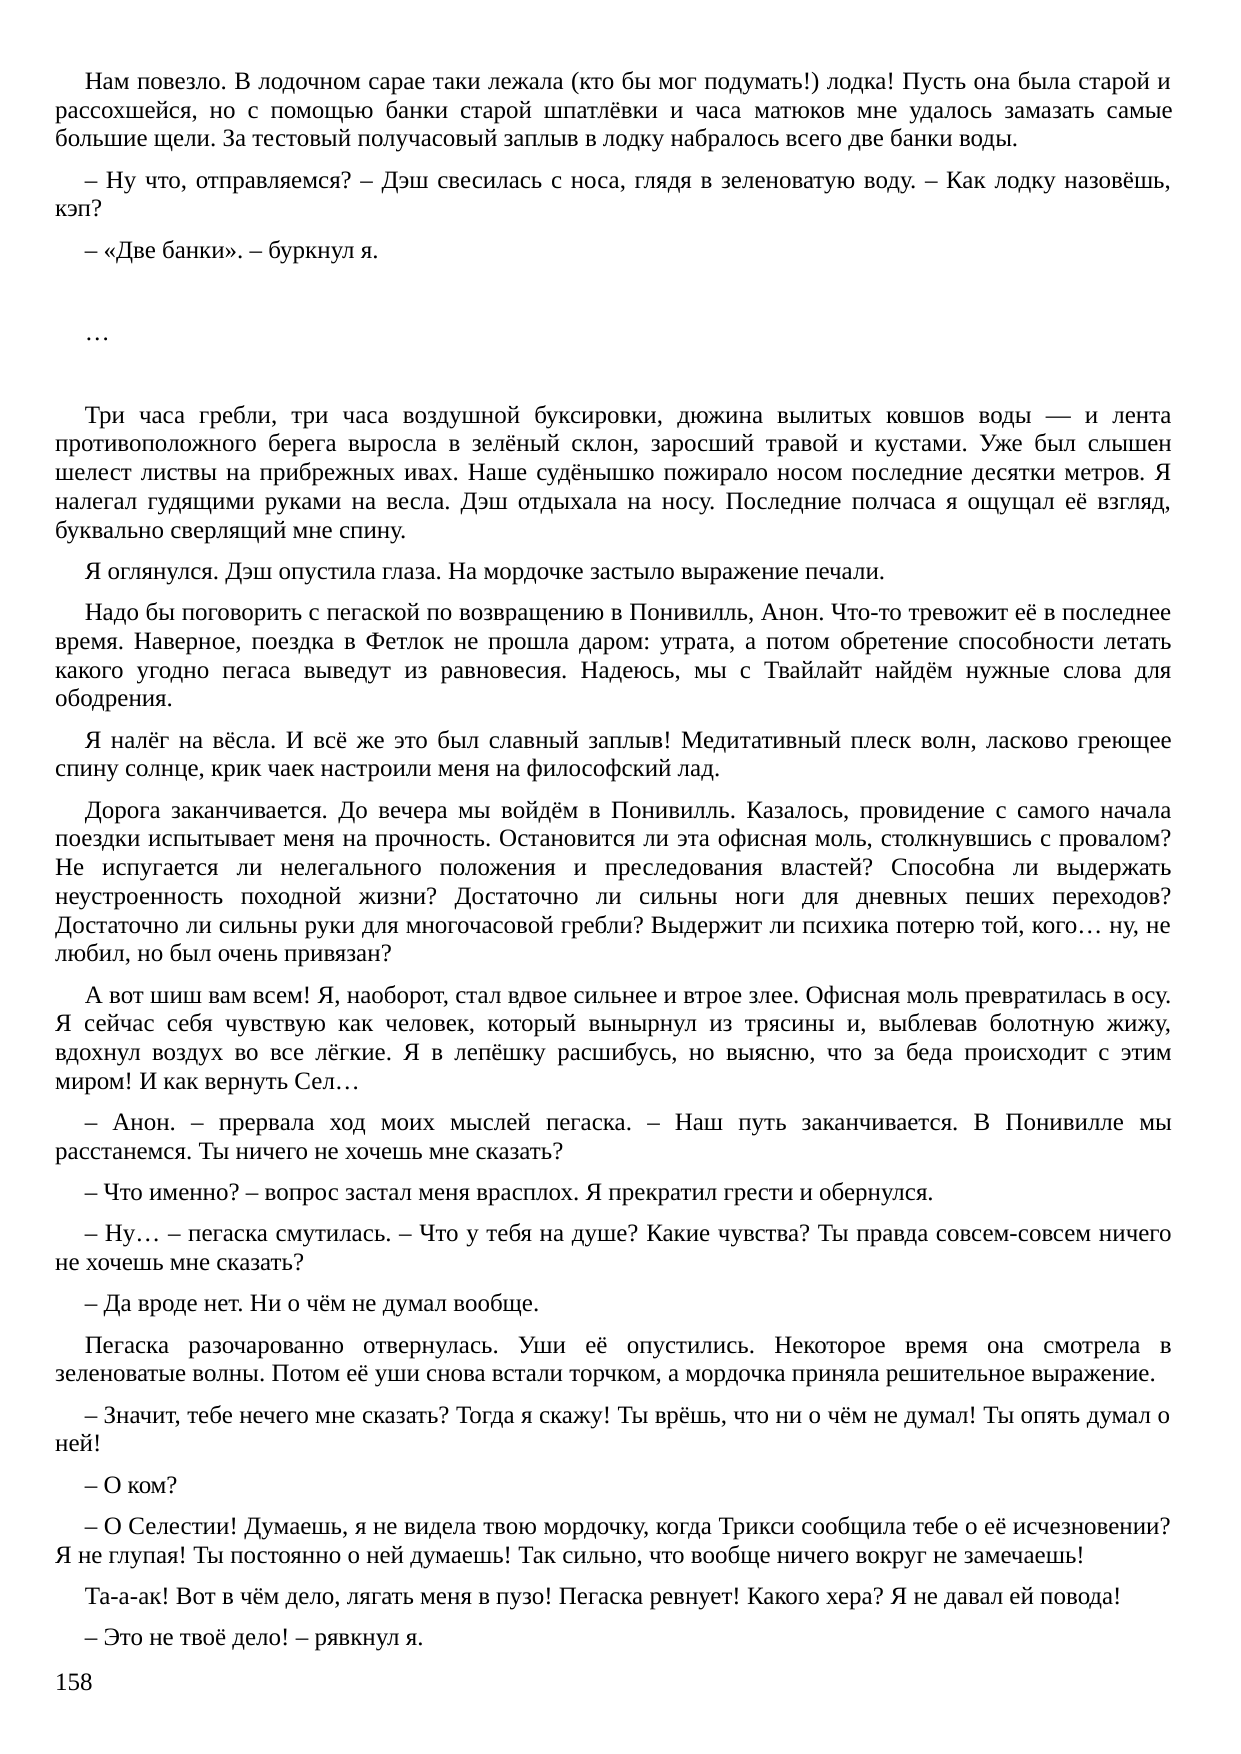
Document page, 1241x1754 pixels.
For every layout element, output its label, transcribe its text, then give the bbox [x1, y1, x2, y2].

text – Значит, тебе нечего мне сказать? Тогда я скажу! Ты врёшь, что ни о чём не думал! Ты опять думал о ней! [55, 1400, 1173, 1457]
text – Ну что, отправляемся? – Дэш свесилась с носа, глядя в зеленоватую воду. – Как лодку назовёшь, кэп? [55, 165, 1173, 222]
text Та-а-ак! Вот в чём дело, лягать меня в пузо! Пегаска ревнует! Какого хера? Я не давал ей повода! [55, 1581, 1173, 1610]
text – О ком? [55, 1470, 1173, 1498]
text – Ну… – пегаска смутилась. – Что у тебя на душе? Какие чувства? Ты правда совсем-совсем ничего не хочешь мне сказать? [55, 1218, 1173, 1276]
text – Анон. – прервала ход моих мыслей пегаска. – Наш путь заканчивается. В Понивилле мы расстанемся. Ты ничего не хочешь мне сказать? [55, 1107, 1173, 1165]
text – О Селестии! Думаешь, я не видела твою мордочку, когда Трикси сообщила тебе о её исчезновении? Я не глупая! Ты постоянно о ней думаешь! Так сильно, что вообще ничего вокруг не замечаешь! [55, 1511, 1173, 1568]
text Надо бы поговорить с пегаской по возвращению в Понивилль, Анон. Что-то тревожит её в последнее время. Наверное, поездка в Фетлок не прошла даром: утрата, а потом обретение способности летать какого угодно пегаса выведут из равновесия. Надеюсь, мы с Твайлайт найдём нужные слова для ободрения. [55, 597, 1173, 712]
text А вот шиш вам всем! Я, наоборот, стал вдвое сильнее и втрое злее. Офисная моль превратилась в осу. Я сейчас себя чувствую как человек, который вынырнул из трясины и, выблевав болотную жижу, вдохнул воздух во все лёгкие. Я в лепёшку расшибусь, но выясню, что за беда происходит с этим миром! И как вернуть Сел… [55, 980, 1173, 1095]
text – Что именно? – вопрос застал меня врасплох. Я прекратил грести и обернулся. [55, 1177, 1173, 1206]
text – «Две банки». – буркнул я. [55, 235, 1173, 263]
text Я налёг на вёсла. И всё же это был славный заплыв! Медитативный плеск волн, ласково греющее спину солнце, крик чаек настроили меня на философский лад. [55, 725, 1173, 782]
text Нам повезло. В лодочном сарае таки лежала (кто бы мог подумать!) лодка! Пусть она была старой и рассохшейся, но с помощью банки старой шпатлёвки и часа матюков мне удалось замазать самые большие щели. За тестовый получасовый заплыв в лодку набралось всего две банки воды. [55, 66, 1173, 152]
text – Это не твоё дело! – рявкнул я. [55, 1622, 1173, 1651]
text Пегаска разочарованно отвернулась. Уши её опустились. Некоторое время она смотрела в зеленоватые волны. Потом её уши снова встали торчком, а мордочка приняла решительное выражение. [55, 1330, 1173, 1387]
text Три часа гребли, три часа воздушной буксировки, дюжина вылитых ковшов воды — и лента противоположного берега выросла в зелёный склон, заросший травой и кустами. Уже был слышен шелест листвы на прибрежных ивах. Наше судёнышко пожирало носом последние десятки метров. Я налегал гудящими руками на весла. Дэш отдыхала на носу. Последние полчаса я ощущал её взгляд, буквально сверлящий мне спину. [55, 400, 1173, 543]
text … [55, 317, 1173, 346]
text Я оглянулся. Дэш опустила глаза. На мордочке застыло выражение печали. [55, 556, 1173, 585]
text – Да вроде нет. Ни о чём не думал вообще. [55, 1288, 1173, 1317]
text Дорога заканчивается. До вечера мы войдём в Понивилль. Казалось, провидение с самого начала поездки испытывает меня на прочность. Остановится ли эта офисная моль, столкнувшись с провалом? Не испугается ли нелегального положения и преследования властей? Способна ли выдержать неустроенность походной жизни? Достаточно ли сильны ноги для дневных пеших переходов? Достаточно ли сильны руки для многочасовой гребли? Выдержит ли психика потерю той, кого… ну, не любил, но был очень привязан? [55, 795, 1173, 967]
